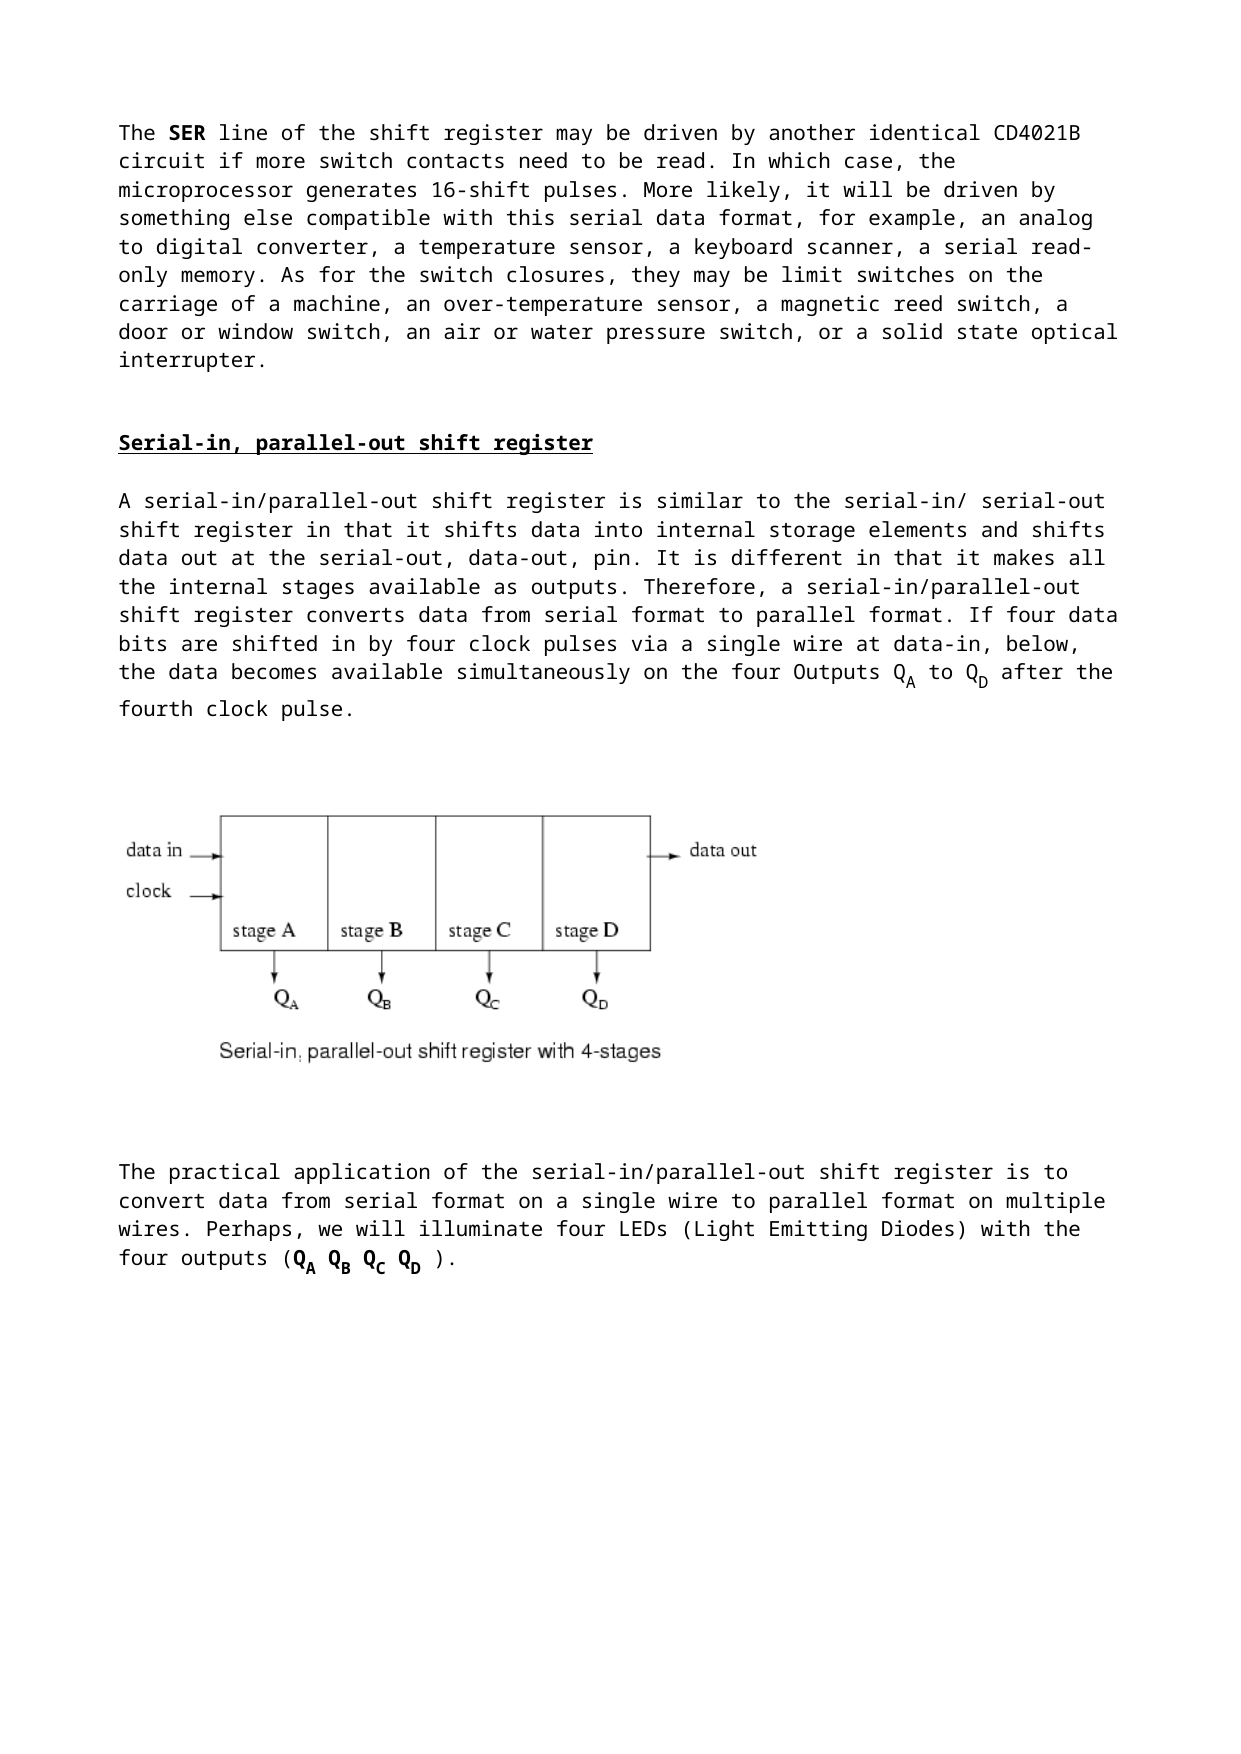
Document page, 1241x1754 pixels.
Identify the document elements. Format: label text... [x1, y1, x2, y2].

text The SER line of the shift register may be driven by another identical CD4021B circuit if more switch contacts need to be read. In which case, the microprocessor generates 16-shift pulses. More likely, it will be driven by something else compatible with this serial data format, for example, an analog to digital converter, a temperature sensor, a keyboard scanner, a serial read-only memory. As for the switch closures, they may be limit switches on the carriage of a machine, an over-temperature sensor, a magnetic reed switch, a door or window switch, an air or water pressure switch, or a solid state optical interrupter. [118, 118, 1122, 374]
text A serial-in/parallel-out shift register is similar to the serial-in/ serial-out shift register in that it shifts data into internal storage elements and shifts data out at the serial-out, data-out, pin. It is different in that it makes all the internal stages available as outputs. Therefore, a serial-in/parallel-out shift register converts data from serial format to parallel format. If four data bits are shifted in by four clock pulses via a single wire at data-in, below, the data becomes available simultaneously on the four Outputs QA to QD after the fourth clock pulse. [118, 486, 1122, 722]
text The practical application of the serial-in/parallel-out shift register is to convert data from serial format on a single wire to parallel format on multiple wires. Perhaps, we will illuminate four LEDs (Light Emitting Diodes) with the four outputs (QA QB QC QD ). [118, 1157, 1122, 1279]
subtitle Serial-in, parallel-out shift register [118, 428, 1122, 457]
picture [118, 809, 767, 1070]
